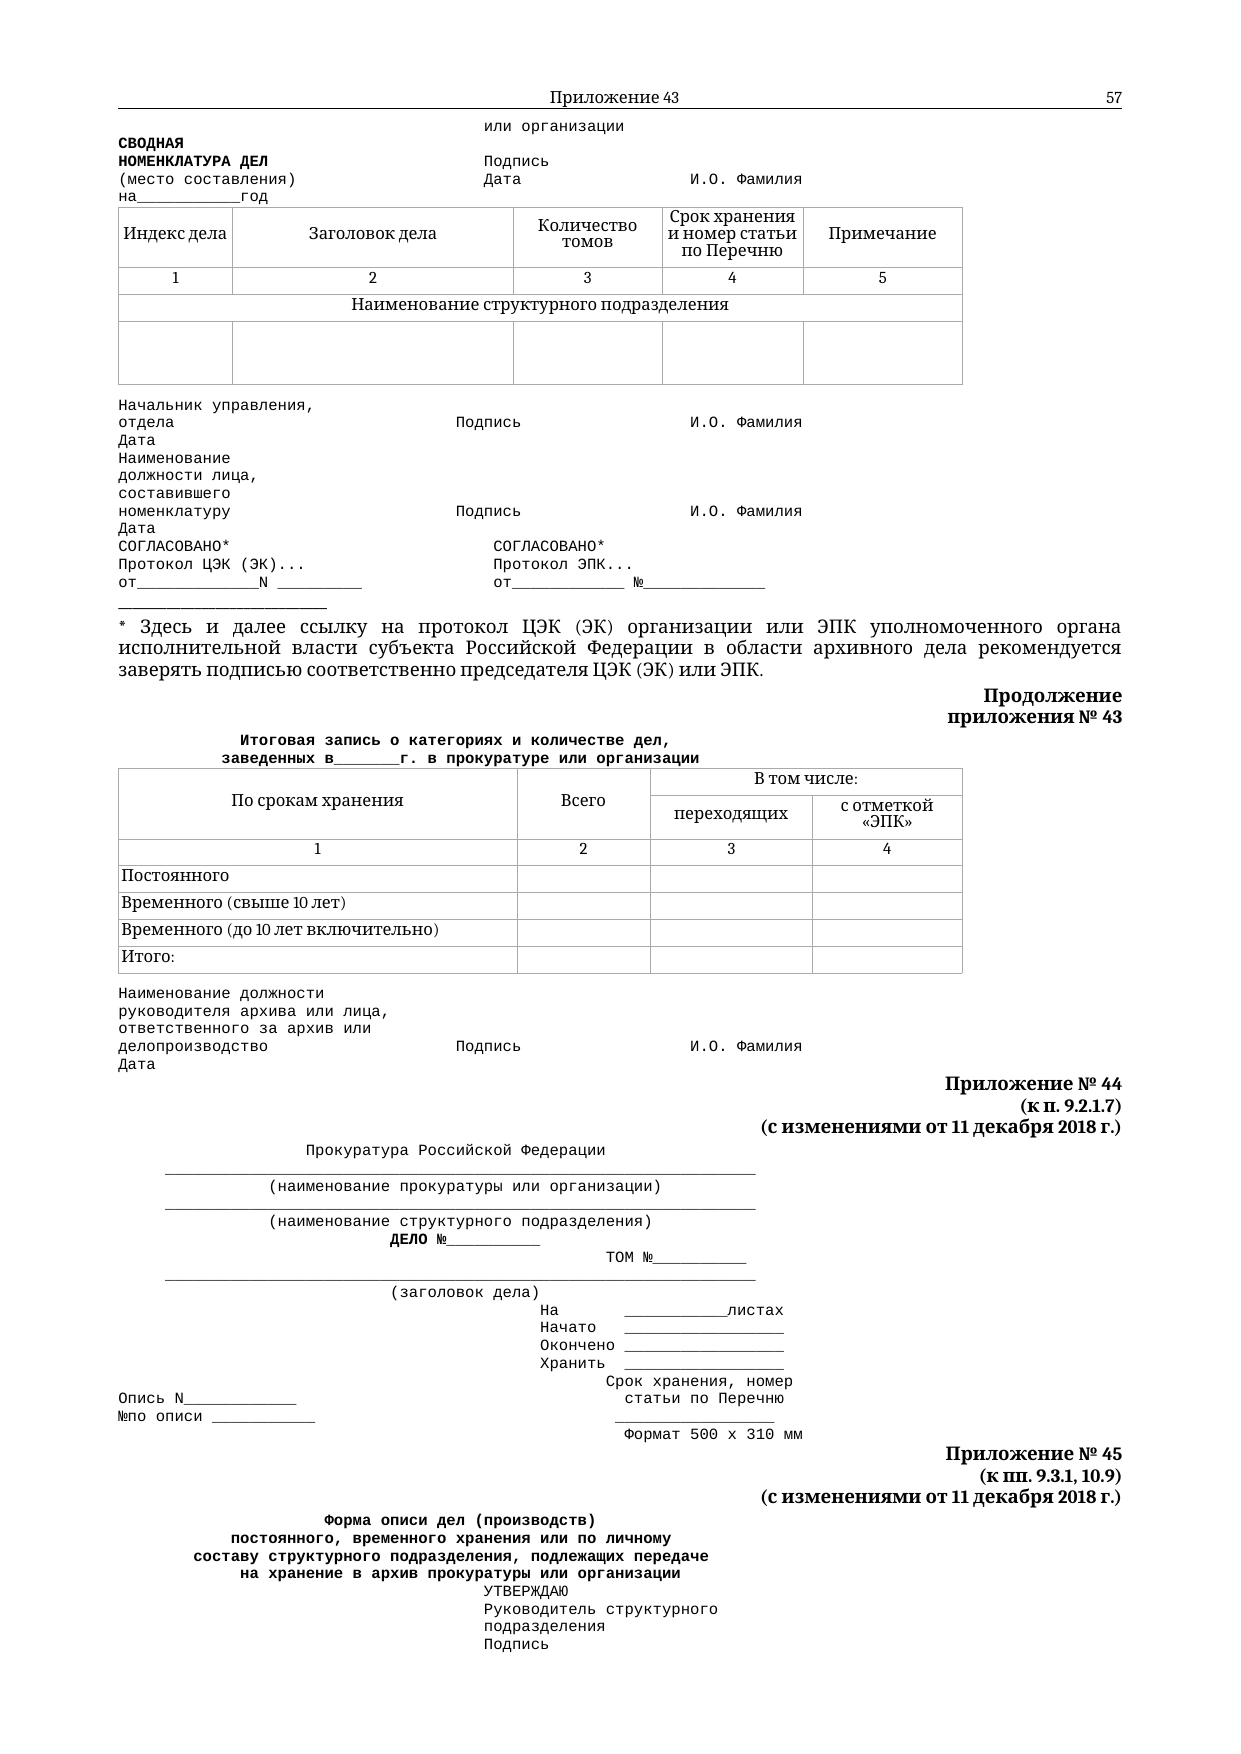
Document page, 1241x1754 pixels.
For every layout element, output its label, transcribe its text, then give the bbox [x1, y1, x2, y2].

table_cell [813, 893, 962, 919]
text №по описи ___________ _________________ [118, 1408, 1122, 1426]
text * Здесь и далее ссылку на протокол ЦЭК (ЭК) организации или ЭПК уполномоченного органа исполнительной власти субъекта Российской Федерации в области архивного дела рекомендуется заверять подписью соответственно председателя ЦЭК (ЭК) или ЭПК. [118, 616, 1122, 681]
text Срок хранения, номер [118, 1373, 1122, 1391]
text ДЕЛО №__________ [118, 1231, 1122, 1249]
table_cell переходящих [651, 796, 812, 838]
text Формат 500 х 310 мм [118, 1426, 1122, 1444]
text Прокуратура Российской Федерации [118, 1143, 1122, 1160]
table_cell [813, 920, 962, 946]
table_cell Наименование структурного подразделения [119, 295, 962, 321]
text На ___________листах [118, 1302, 1122, 1320]
text Окончено _________________ [118, 1337, 1122, 1355]
text УТВЕРЖДАЮ [118, 1583, 1122, 1601]
text Подпись [118, 1637, 1122, 1654]
text Приложение № 45 (к пп. 9.3.1, 10.9) (с изменениями от 11 декабря 2018 г.) [118, 1444, 1122, 1508]
table_header Количество томов [514, 208, 662, 267]
table_header По срокам хранения [119, 769, 517, 838]
table_cell [663, 322, 803, 384]
text Дата [118, 1056, 1122, 1074]
table_cell [233, 322, 513, 384]
text Протокол ЦЭК (ЭК)... Протокол ЭПК... [118, 556, 1122, 574]
table_cell 3 [514, 268, 662, 294]
table_cell [813, 866, 962, 892]
table_cell 1 [119, 840, 517, 865]
text номенклатуру Подпись И.О. Фамилия [118, 503, 1122, 521]
table_header Индекс дела [119, 208, 232, 267]
text отдела Подпись И.О. Фамилия [118, 414, 1122, 432]
text Наименование должности [118, 985, 1122, 1003]
text на___________год [118, 189, 1122, 207]
text постоянного, временного хранения или по личному [118, 1530, 1122, 1548]
text СОГЛАСОВАНО* СОГЛАСОВАНО* [118, 538, 1122, 556]
table_cell [651, 893, 812, 919]
table_header Заголовок дела [233, 208, 513, 267]
text Итоговая запись о категориях и количестве дел, [118, 732, 1122, 750]
text Опись N____________ статьи по Перечню [118, 1391, 1122, 1408]
table_cell Постоянного [119, 866, 517, 892]
text на хранение в архив прокуратуры или организации [118, 1566, 1122, 1583]
text или организации [118, 118, 1122, 136]
table_header Всего [518, 769, 650, 838]
text Дата [118, 521, 1122, 538]
table_cell 2 [518, 840, 650, 865]
text (место составления) Дата И.О. Фамилия [118, 171, 1122, 189]
text Форма описи дел (производств) [118, 1513, 1122, 1530]
text (заголовок дела) [118, 1284, 1122, 1302]
table_cell [813, 947, 962, 973]
table_cell [119, 322, 232, 384]
text составившего [118, 485, 1122, 503]
table_cell [518, 947, 650, 973]
table_cell [804, 322, 962, 384]
text Продолжение приложения № 43 [118, 685, 1122, 728]
text от_____________N _________ от____________ №_____________ [118, 574, 1122, 592]
text Приложение № 44 (к п. 9.2.1.7) (с изменениями от 11 декабря 2018 г.) [118, 1074, 1122, 1138]
text Хранить _________________ [118, 1355, 1122, 1373]
text _______________________________________________________________ [118, 1160, 1122, 1178]
table_cell 4 [813, 840, 962, 865]
text ______________________________ [118, 592, 1122, 612]
table_cell [518, 920, 650, 946]
text Начальник управления, [118, 397, 1122, 414]
table_cell 3 [651, 840, 812, 865]
table_cell 2 [233, 268, 513, 294]
text _______________________________________________________________ [118, 1267, 1122, 1284]
text Начато _________________ [118, 1320, 1122, 1337]
table_cell [518, 866, 650, 892]
table_header В том числе: [651, 769, 962, 795]
text (наименование прокуратуры или организации) [118, 1178, 1122, 1196]
text руководителя архива или лица, [118, 1003, 1122, 1021]
table_cell [651, 920, 812, 946]
table_cell Временного (свыше 10 лет) [119, 893, 517, 919]
text Дата [118, 432, 1122, 450]
text СВОДНАЯ [118, 136, 1122, 153]
text НОМЕНКЛАТУРА ДЕЛ Подпись [118, 153, 1122, 171]
text ТОМ №__________ [118, 1249, 1122, 1267]
table_cell 4 [663, 268, 803, 294]
table_header Срок хранения и номер статьи по Перечню [663, 208, 803, 267]
text заведенных в_______г. в прокуратуре или организации [118, 750, 1122, 768]
table_cell Временного (до 10 лет включительно) [119, 920, 517, 946]
text ответственного за архив или [118, 1021, 1122, 1038]
table_cell Итого: [119, 947, 517, 973]
table_cell [514, 322, 662, 384]
table_cell 1 [119, 268, 232, 294]
table_cell [518, 893, 650, 919]
table_cell [651, 947, 812, 973]
text должности лица, [118, 468, 1122, 485]
text Наименование [118, 450, 1122, 468]
text Руководитель структурного [118, 1601, 1122, 1619]
text составу структурного подразделения, подлежащих передаче [118, 1548, 1122, 1566]
text делопроизводство Подпись И.О. Фамилия [118, 1038, 1122, 1056]
table_cell 5 [804, 268, 962, 294]
text (наименование структурного подразделения) [118, 1213, 1122, 1231]
table_cell с отметкой «ЭПК» [813, 796, 962, 838]
text подразделения [118, 1619, 1122, 1637]
table_header Примечание [804, 208, 962, 267]
table_cell [651, 866, 812, 892]
text _______________________________________________________________ [118, 1196, 1122, 1213]
